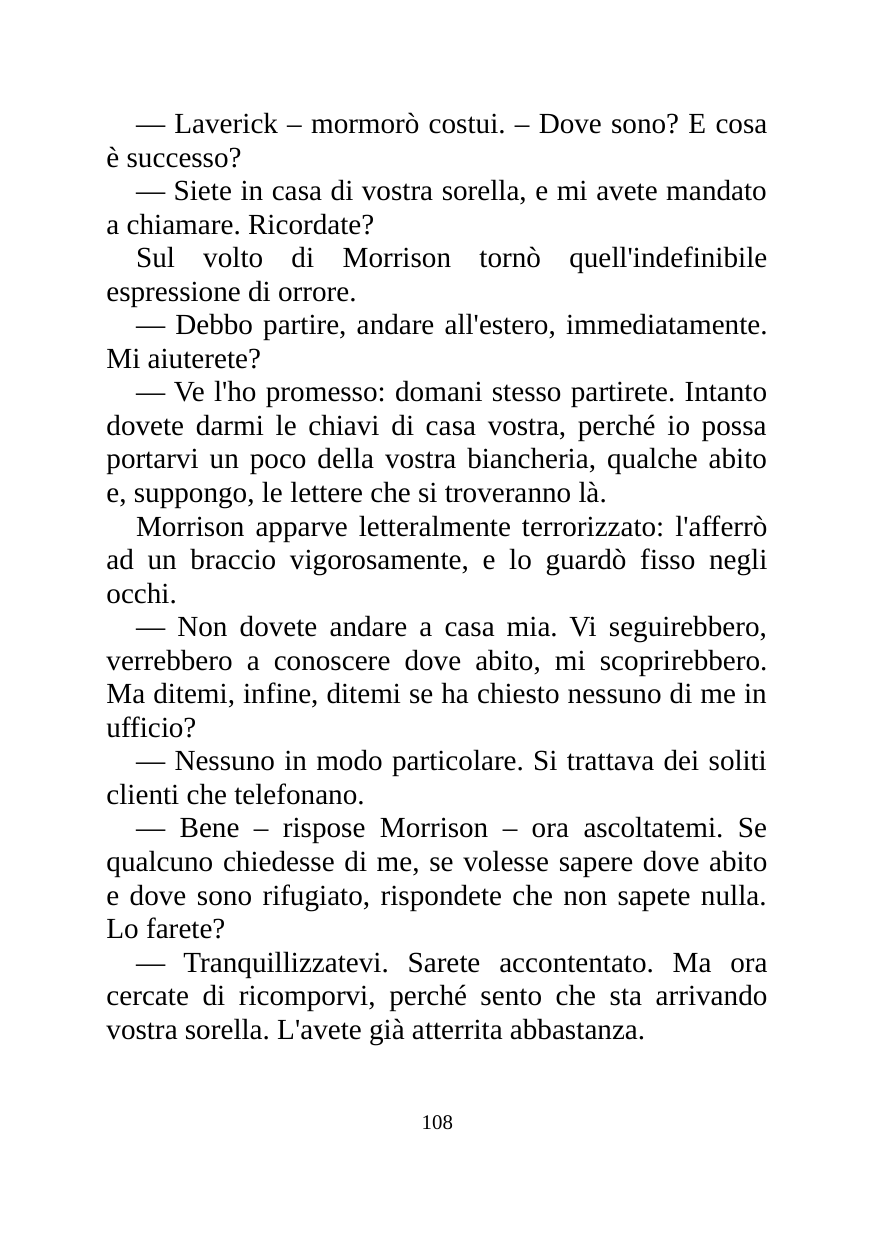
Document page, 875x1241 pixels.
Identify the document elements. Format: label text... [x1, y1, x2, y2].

text Morrison apparve letteralmente terrorizzato: l'afferrò ad un braccio vigorosamente, e lo guardò fisso negli occhi. [106, 509, 768, 609]
text — Ve l'ho promesso: domani stesso partirete. Intanto dovete darmi le chiavi di casa vostra, perché io possa portarvi un poco della vostra biancheria, qualche abito e, suppongo, le lettere che si troveranno là. [106, 374, 768, 509]
text — Nessuno in modo particolare. Si trattava dei soliti clienti che telefonano. [106, 743, 768, 811]
text — Non dovete andare a casa mia. Vi seguirebbero, verrebbero a conoscere dove abito, mi scoprirebbero. Ma ditemi, infine, ditemi se ha chiesto nessuno di me in ufficio? [106, 609, 768, 743]
text — Laverick – mormorò costui. – Dove sono? E cosa è successo? [106, 106, 768, 173]
text — Siete in casa di vostra sorella, e mi avete mandato a chiamare. Ricordate? [106, 173, 768, 240]
text — Debbo partire, andare all'estero, immediatamente. Mi aiuterete? [106, 307, 768, 374]
text — Tranquillizzatevi. Sarete accontentato. Ma ora cercate di ricomporvi, perché sento che sta arrivando vostra sorella. L'avete già atterrita abbastanza. [106, 945, 768, 1045]
text — Bene – rispose Morrison – ora ascoltatemi. Se qualcuno chiedesse di me, se volesse sapere dove abito e dove sono rifugiato, rispondete che non sapete nulla. Lo farete? [106, 811, 768, 945]
text Sul volto di Morrison tornò quell'indefinibile espressione di orrore. [106, 240, 768, 307]
